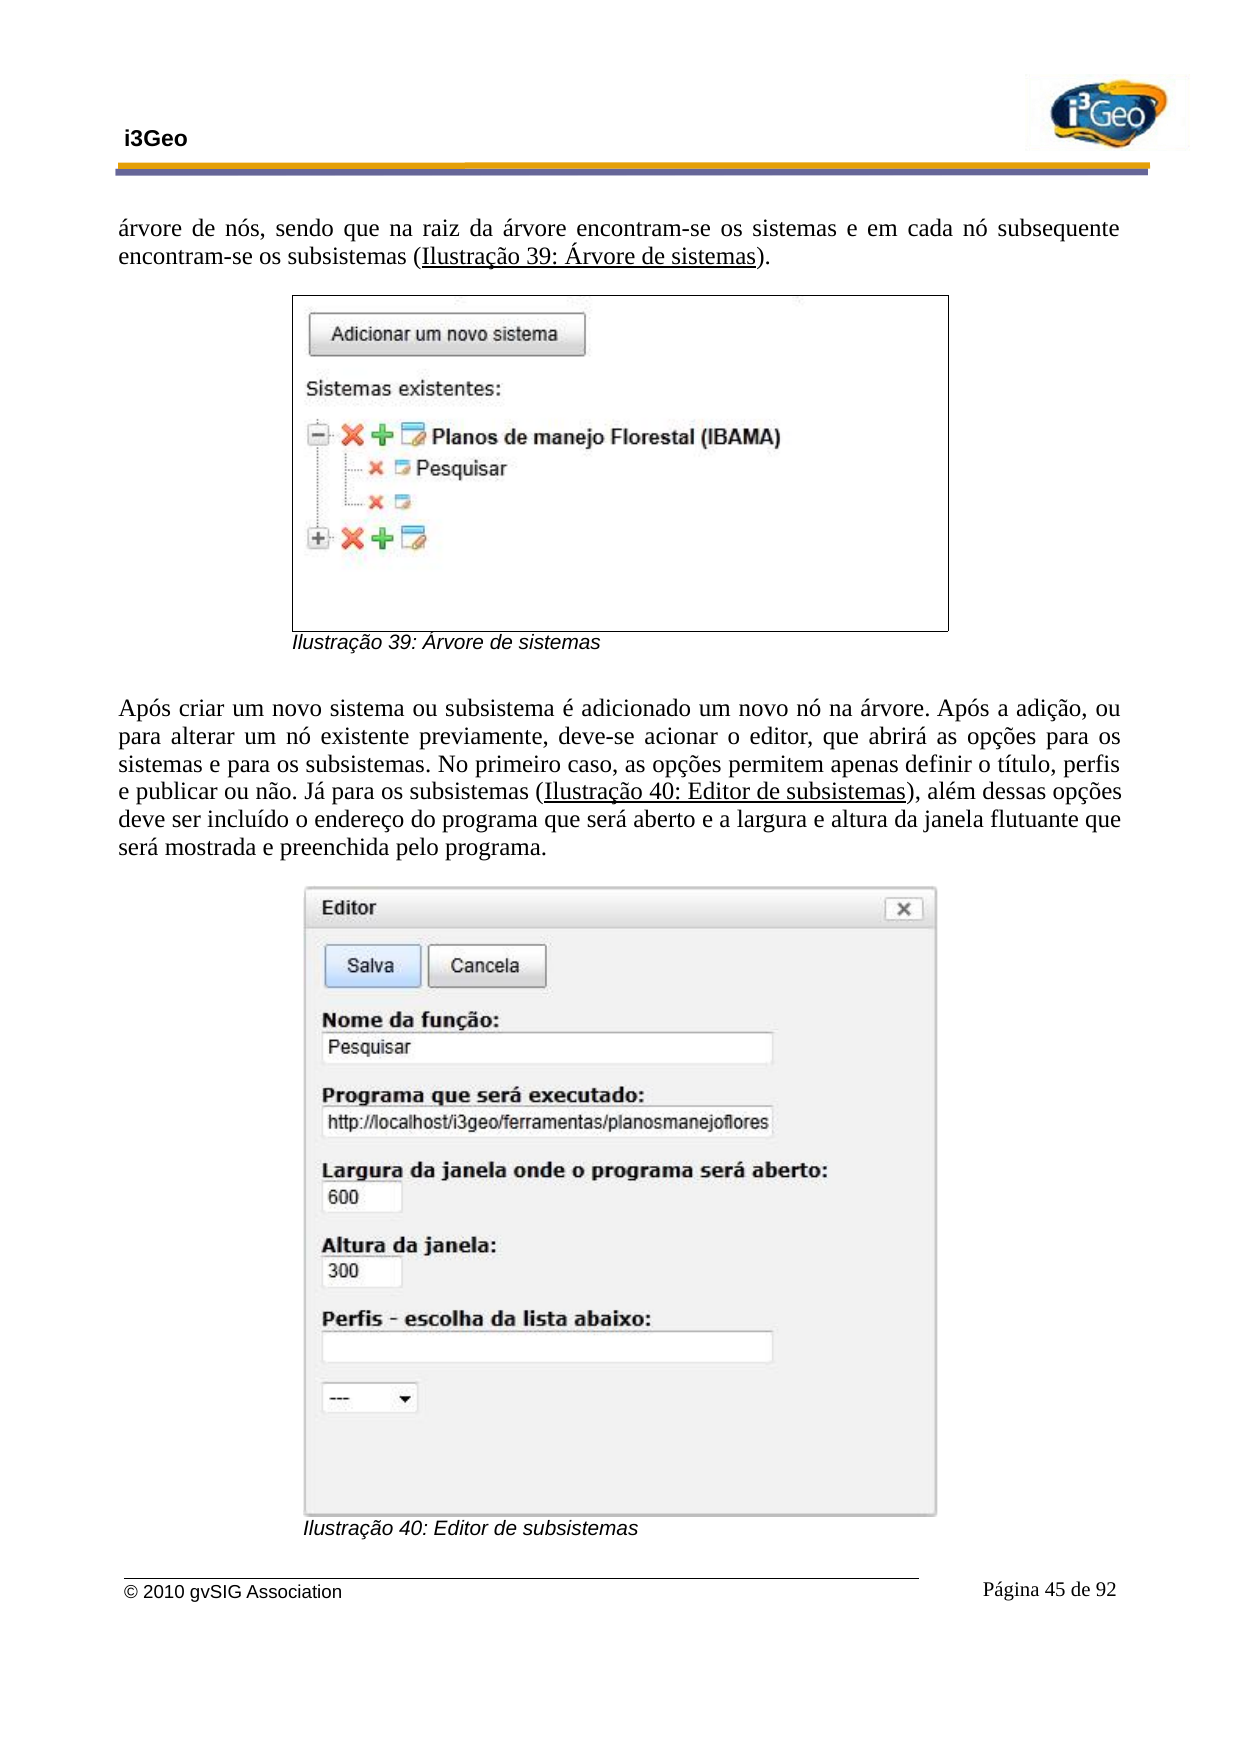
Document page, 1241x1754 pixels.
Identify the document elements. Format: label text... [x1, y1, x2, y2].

picture [1025, 74, 1191, 151]
text Ilustração 39: Árvore de sistemas [292, 632, 948, 654]
picture [293, 296, 948, 631]
text Após criar um novo sistema ou subsistema é adicionado um novo nó na árvore. Após a adição, ou para alterar um nó existente previamente, deve-se acionar o editor, que abrirá as opções para os sistemas e para os subsistemas. No primeiro caso, as opções permitem apenas definir o título, perfis e publicar ou não. Já para os subsistemas (Ilustração 40: Editor de subsistemas), além dessas opções deve ser incluído o endereço do programa que será aberto e a largura e altura da janela flutuante que será mostrada e preenchida pelo programa. [118, 694, 1122, 861]
text Ilustração 40: Editor de subsistemas [303, 1517, 937, 1540]
text árvore de nós, sendo que na raiz da árvore encontram-se os sistemas e em cada nó subsequente encontram-se os subsistemas (Ilustração 39: Árvore de sistemas). [118, 214, 1122, 270]
picture [303, 885, 938, 1517]
